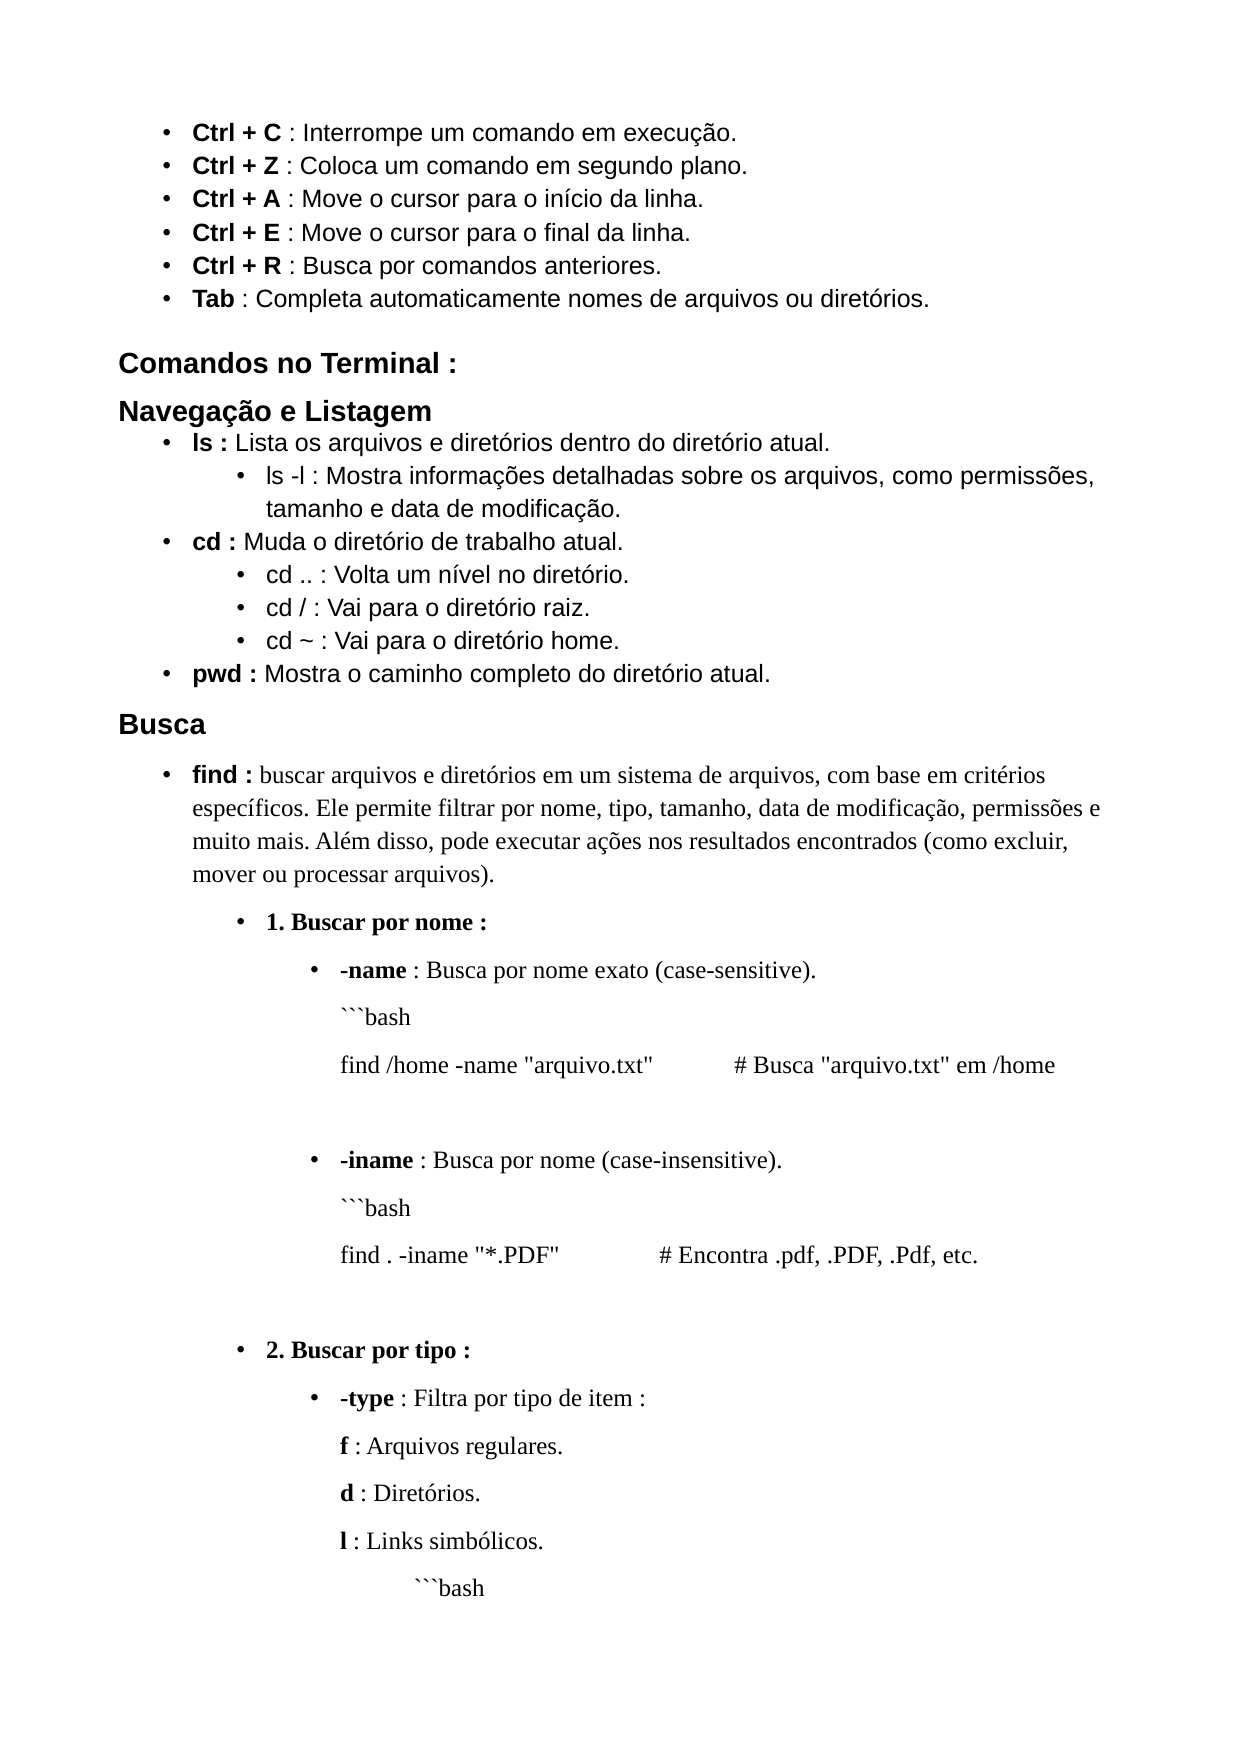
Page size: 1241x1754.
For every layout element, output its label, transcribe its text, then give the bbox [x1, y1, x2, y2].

subtitle Comandos no Terminal : [118, 346, 1122, 379]
list cd .. : Volta um nível no diretório. [236, 560, 1122, 589]
list -iname : Busca por nome (case-insensitive). [310, 1145, 1122, 1174]
list Tab : Completa automaticamente nomes de arquivos ou diretórios. [162, 284, 1122, 313]
list find : buscar arquivos e diretórios em um sistema de arquivos, com base em critérios específicos. Ele permite filtrar por nome, tipo, tamanho, data de modificação, permissões e muito mais. Além disso, pode executar ações nos resultados encontrados (como excluir, mover ou processar arquivos). [162, 760, 1122, 888]
list Ctrl + R : Busca por comandos anteriores. [162, 251, 1122, 279]
list ls -l : Mostra informações detalhadas sobre os arquivos, como permissões, tamanho e data de modificação. [236, 461, 1122, 523]
list 1. Buscar por nome : [236, 907, 1122, 936]
list cd / : Vai para o diretório raiz. [236, 593, 1122, 622]
list cd ~ : Vai para o diretório home. [236, 626, 1122, 655]
list Ctrl + Z : Coloca um comando em segundo plano. [162, 151, 1122, 180]
list Ctrl + C : Interrompe um comando em execução. [162, 118, 1122, 147]
text ```bash [266, 1193, 1122, 1221]
list -type : Filtra por tipo de item : [310, 1383, 1122, 1412]
subtitle Navegação e Listagem [118, 394, 1122, 428]
text find /home -name "arquivo.txt" # Busca "arquivo.txt" em /home [266, 1050, 1122, 1079]
list Ctrl + E : Move o cursor para o final da linha. [162, 217, 1122, 246]
list cd : Muda o diretório de trabalho atual. [162, 527, 1122, 556]
text d : Diretórios. [266, 1478, 1122, 1507]
text ```bash [340, 1573, 1122, 1602]
list Ctrl + A : Move o cursor para o início da linha. [162, 184, 1122, 213]
list pwd : Mostra o caminho completo do diretório atual. [162, 659, 1122, 688]
text f : Arquivos regulares. [266, 1431, 1122, 1459]
text find . -iname "*.PDF" # Encontra .pdf, .PDF, .Pdf, etc. [266, 1240, 1122, 1269]
text Busca [118, 707, 1122, 741]
list ls : Lista os arquivos e diretórios dentro do diretório atual. [162, 428, 1122, 457]
list 2. Buscar por tipo : [236, 1336, 1122, 1364]
text l : Links simbólicos. [266, 1526, 1122, 1555]
text ```bash [266, 1002, 1122, 1031]
list -name : Busca por nome exato (case-sensitive). [310, 955, 1122, 983]
